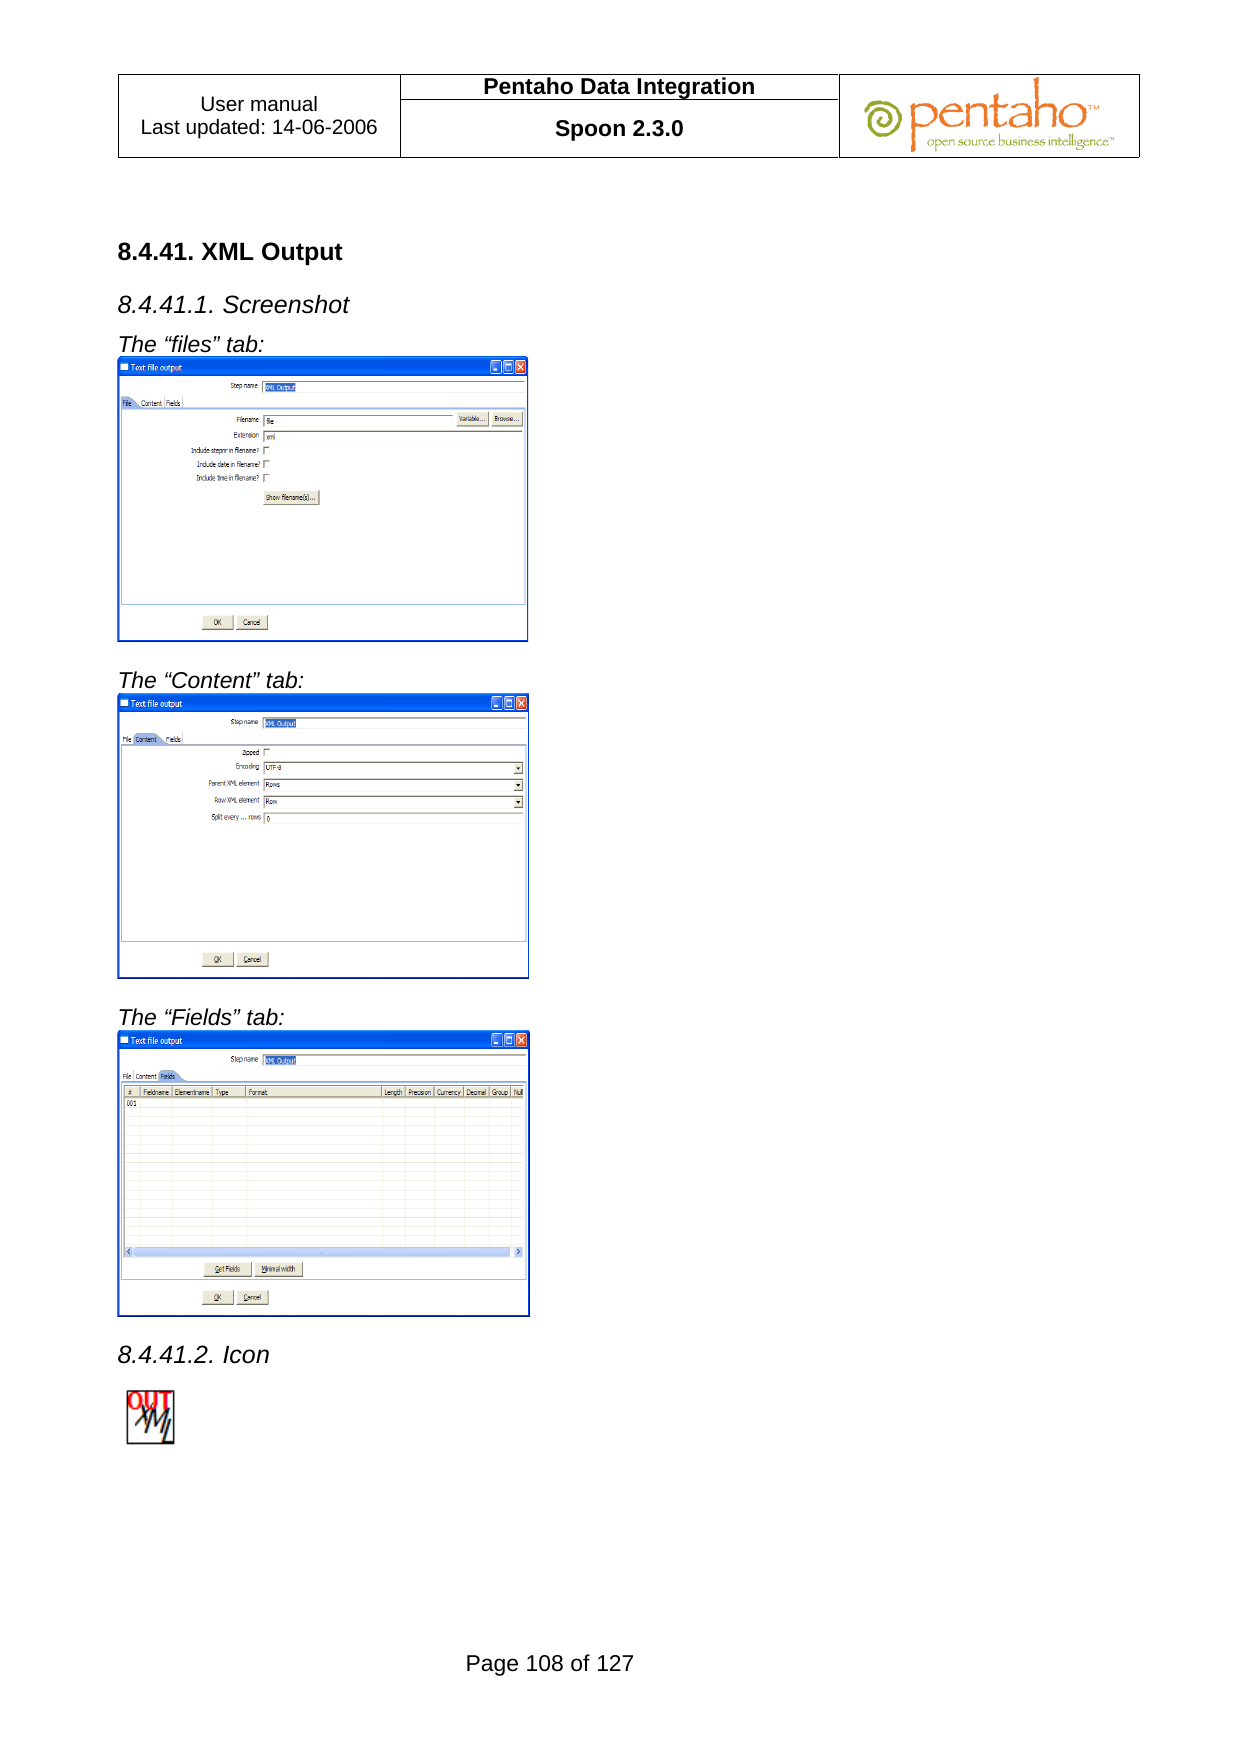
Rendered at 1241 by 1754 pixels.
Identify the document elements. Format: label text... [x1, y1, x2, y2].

text The “Fields” tab: [117, 1004, 1137, 1030]
subtitle Screenshot [117, 291, 1137, 319]
picture [117, 693, 529, 979]
text The “files” tab: [117, 331, 1137, 357]
picture [117, 356, 529, 642]
text The “Content” tab: [117, 667, 1137, 693]
picture [117, 1030, 530, 1317]
subtitle Icon [117, 1341, 1137, 1369]
subtitle XML Output [117, 238, 1137, 266]
